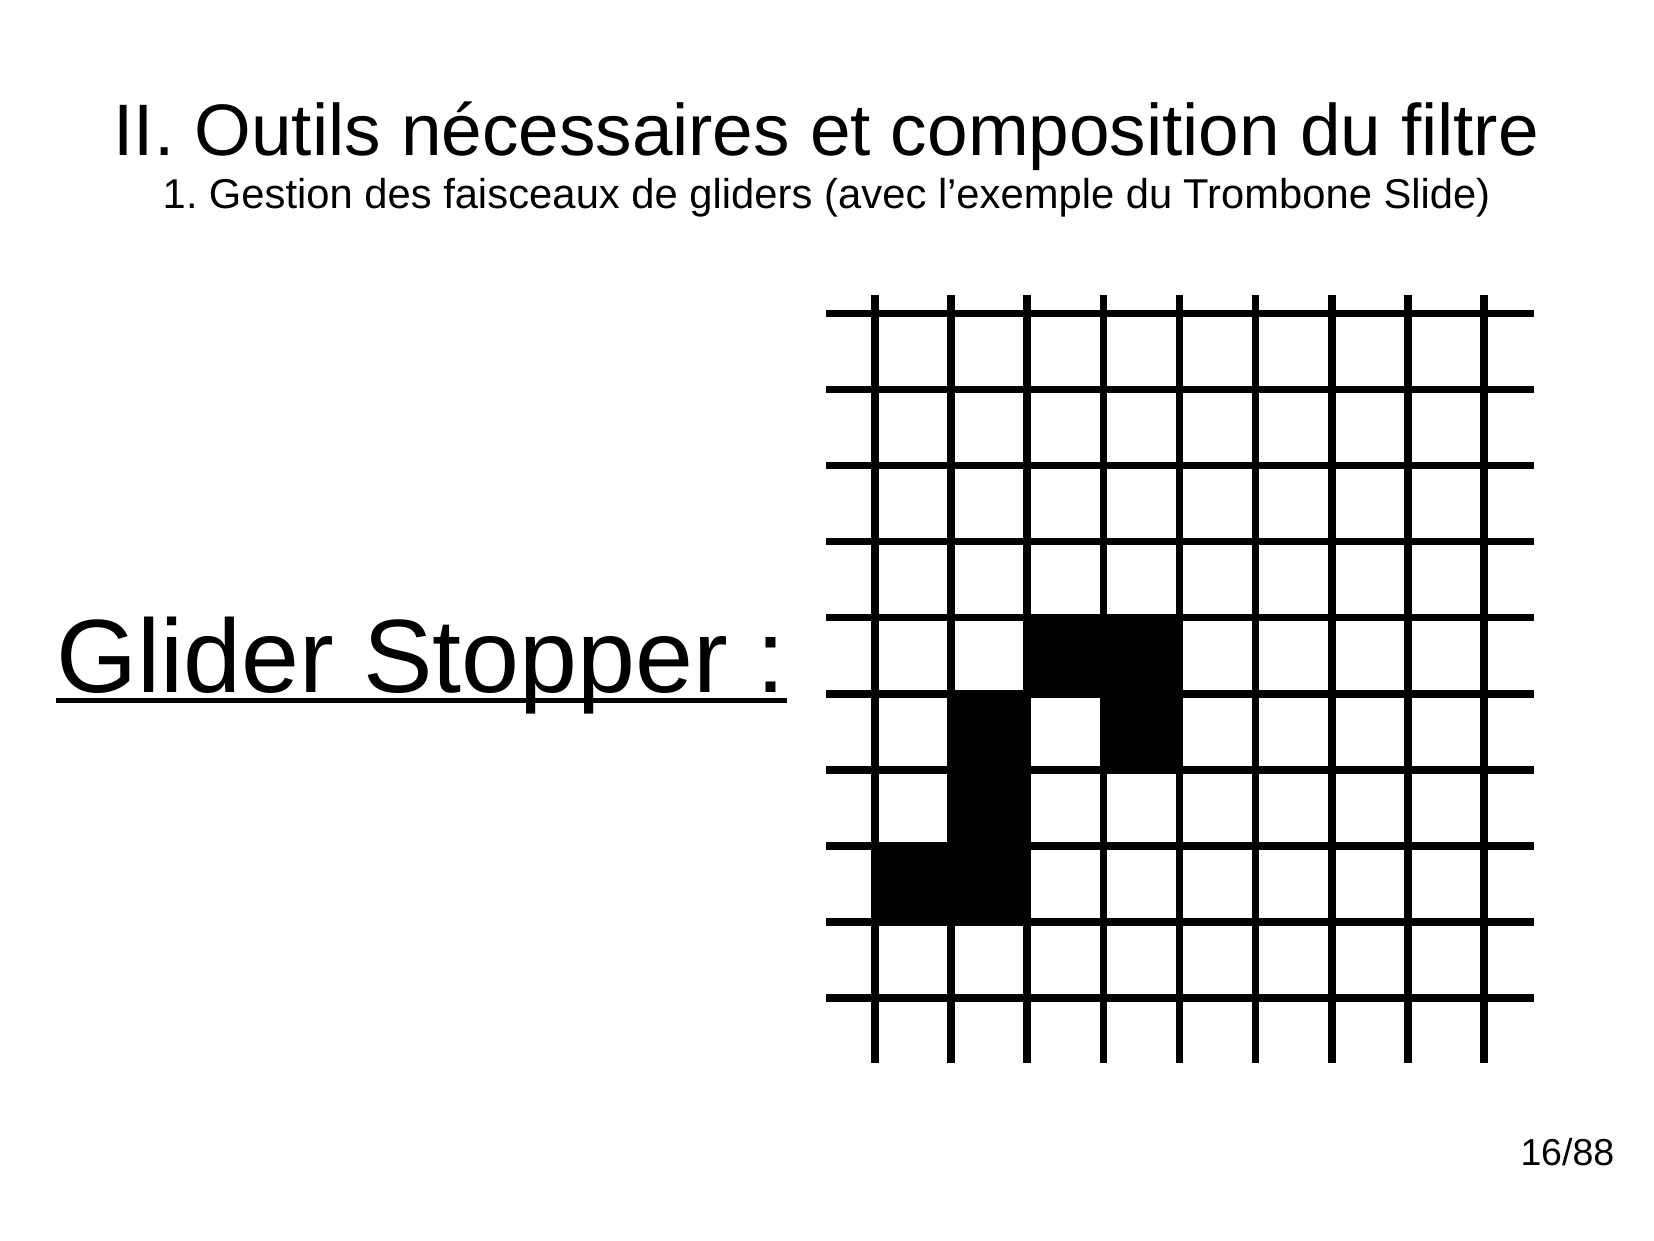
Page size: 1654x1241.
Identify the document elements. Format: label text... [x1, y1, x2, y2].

text_box <number>/88 [1505, 1124, 1654, 1182]
text_box Glider Stopper : [41, 590, 802, 722]
title II. Outils nécessaires et composition du filtre 1. Gestion des faisceaux de gliders (avec l’exemple du Trombone Slide) [0, 30, 1654, 276]
picture [826, 295, 1534, 1063]
